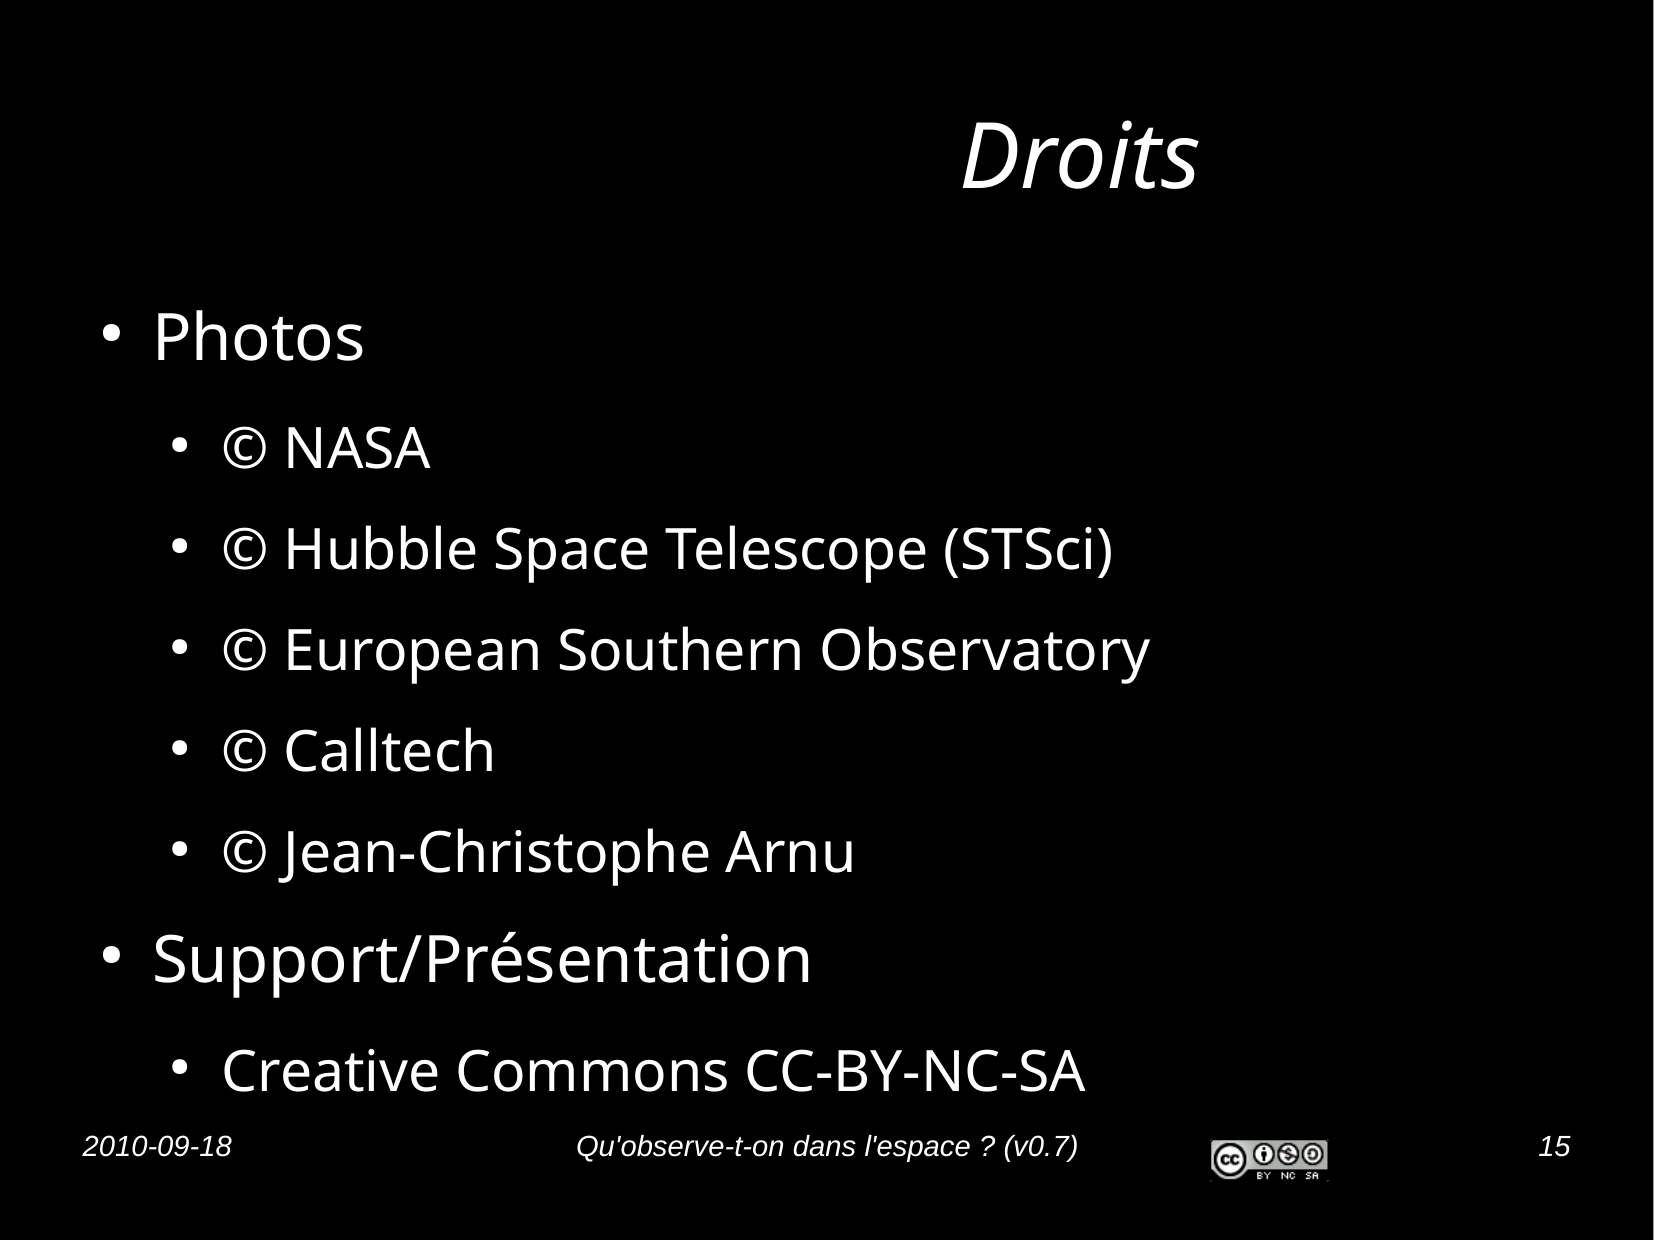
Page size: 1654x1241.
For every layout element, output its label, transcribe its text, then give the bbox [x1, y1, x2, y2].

list Photos © NASA © Hubble Space Telescope (STSci) © European Southern Observatory © Calltech © Jean-Christophe Arnu Support/Présentation Creative Commons CC-BY-NC-SA [82, 290, 1571, 1109]
picture [1210, 1139, 1329, 1182]
title Droits [590, 49, 1571, 257]
